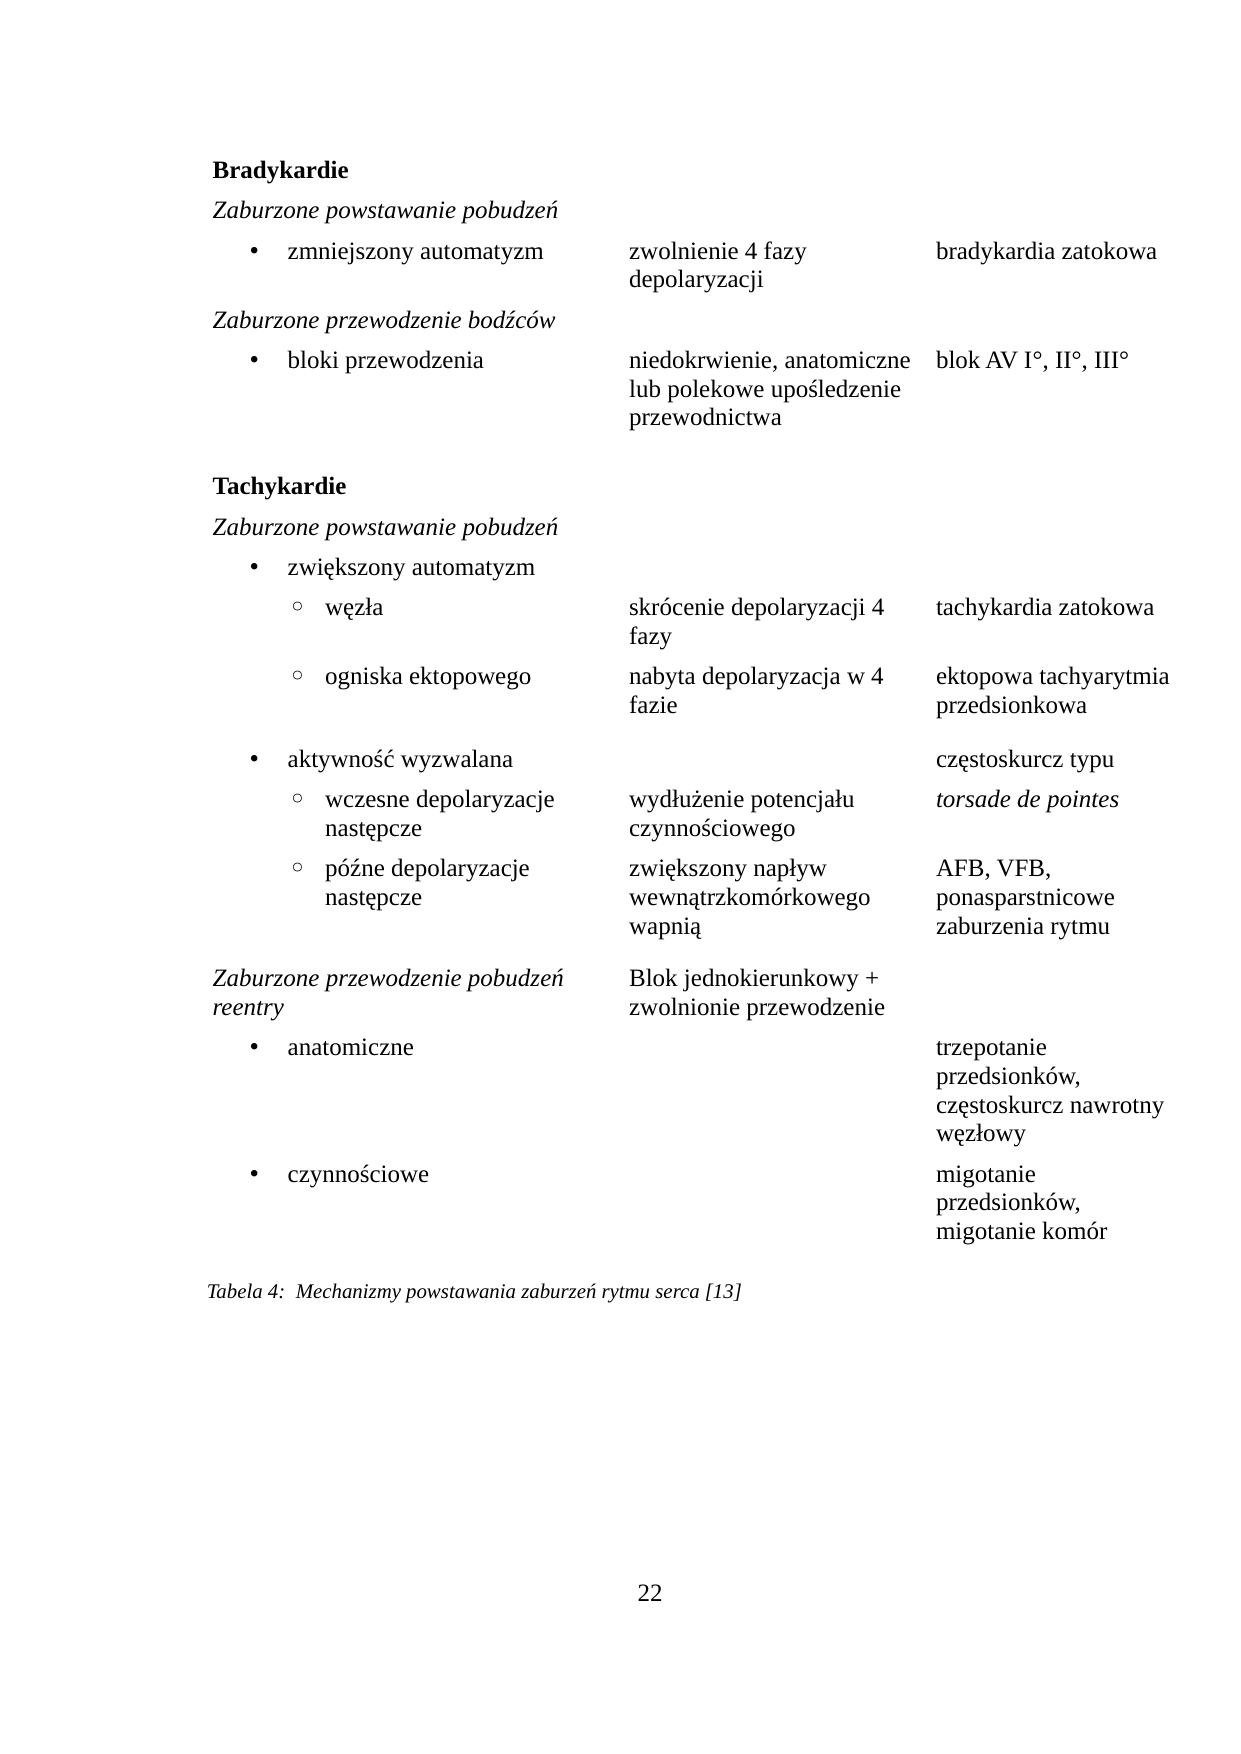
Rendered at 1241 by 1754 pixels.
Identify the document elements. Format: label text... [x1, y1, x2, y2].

table_cell niedokrwienie, anatomiczne lub polekowe upośledzenie przewodnictwa [623, 339, 930, 466]
table_cell wydłużenie potencjału czynnościowego [623, 779, 930, 848]
table_cell ektopowa tachyarytmia przedsionkowa [930, 655, 1178, 739]
table_cell zwiększony automatyzm [207, 546, 623, 586]
table_cell migotanie przedsionków, migotanie komór [930, 1153, 1178, 1279]
table_cell Zaburzone powstawanie pobudzeń [207, 506, 623, 546]
table_cell Blok jednokierunkowy + zwolnionie przewodzenie [623, 958, 930, 1026]
table_cell bradykardia zatokowa [930, 230, 1178, 299]
table_cell aktywność wyzwalana [207, 739, 623, 779]
table_cell późne depolaryzacje następcze [207, 848, 623, 957]
table_cell [930, 190, 1178, 230]
table_cell zmniejszony automatyzm [207, 230, 623, 299]
table_cell [623, 739, 930, 779]
table_cell wczesne depolaryzacje następcze [207, 779, 623, 848]
table_cell [623, 1153, 930, 1279]
table_cell ogniska ektopowego [207, 655, 623, 739]
table_cell [930, 466, 1178, 506]
table_cell AFB, VFB, ponasparstnicowe zaburzenia rytmu [930, 848, 1178, 957]
table_cell trzepotanie przedsionków, częstoskurcz nawrotny węzłowy [930, 1026, 1178, 1153]
table_cell nabyta depolaryzacja w 4 fazie [623, 655, 930, 739]
table_cell skrócenie depolaryzacji 4 fazy [623, 586, 930, 655]
table_cell [930, 299, 1178, 339]
table_cell Zaburzone powstawanie pobudzeń [207, 190, 623, 230]
table_cell bloki przewodzenia [207, 339, 623, 466]
table_cell [623, 506, 930, 546]
table_cell [930, 958, 1178, 1026]
table_cell Tachykardie [207, 466, 623, 506]
table_cell [623, 190, 930, 230]
table_cell [623, 299, 930, 339]
table_cell częstoskurcz typu [930, 739, 1178, 779]
table_cell zwiększony napływ wewnątrzkomórkowego wapnią [623, 848, 930, 957]
table_cell czynnościowe [207, 1153, 623, 1279]
table_cell [930, 546, 1178, 586]
table_cell anatomiczne [207, 1026, 623, 1153]
table_cell [623, 466, 930, 506]
table_cell torsade de pointes [930, 779, 1178, 848]
table_cell Zaburzone przewodzenie pobudzeń reentry [207, 958, 623, 1026]
table_cell [623, 148, 930, 190]
table_cell [623, 1026, 930, 1153]
table_cell blok AV I°, II°, III° [930, 339, 1178, 466]
table_cell węzła [207, 586, 623, 655]
table_cell tachykardia zatokowa [930, 586, 1178, 655]
table_cell zwolnienie 4 fazy depolaryzacji [623, 230, 930, 299]
text Tabela 4: Mechanizmy powstawania zaburzeń rytmu serca [13] [207, 1279, 1093, 1303]
table_cell Zaburzone przewodzenie bodźców [207, 299, 623, 339]
table_cell [930, 148, 1178, 190]
table_cell Bradykardie [207, 148, 623, 190]
table_cell [623, 546, 930, 586]
table_cell [930, 506, 1178, 546]
